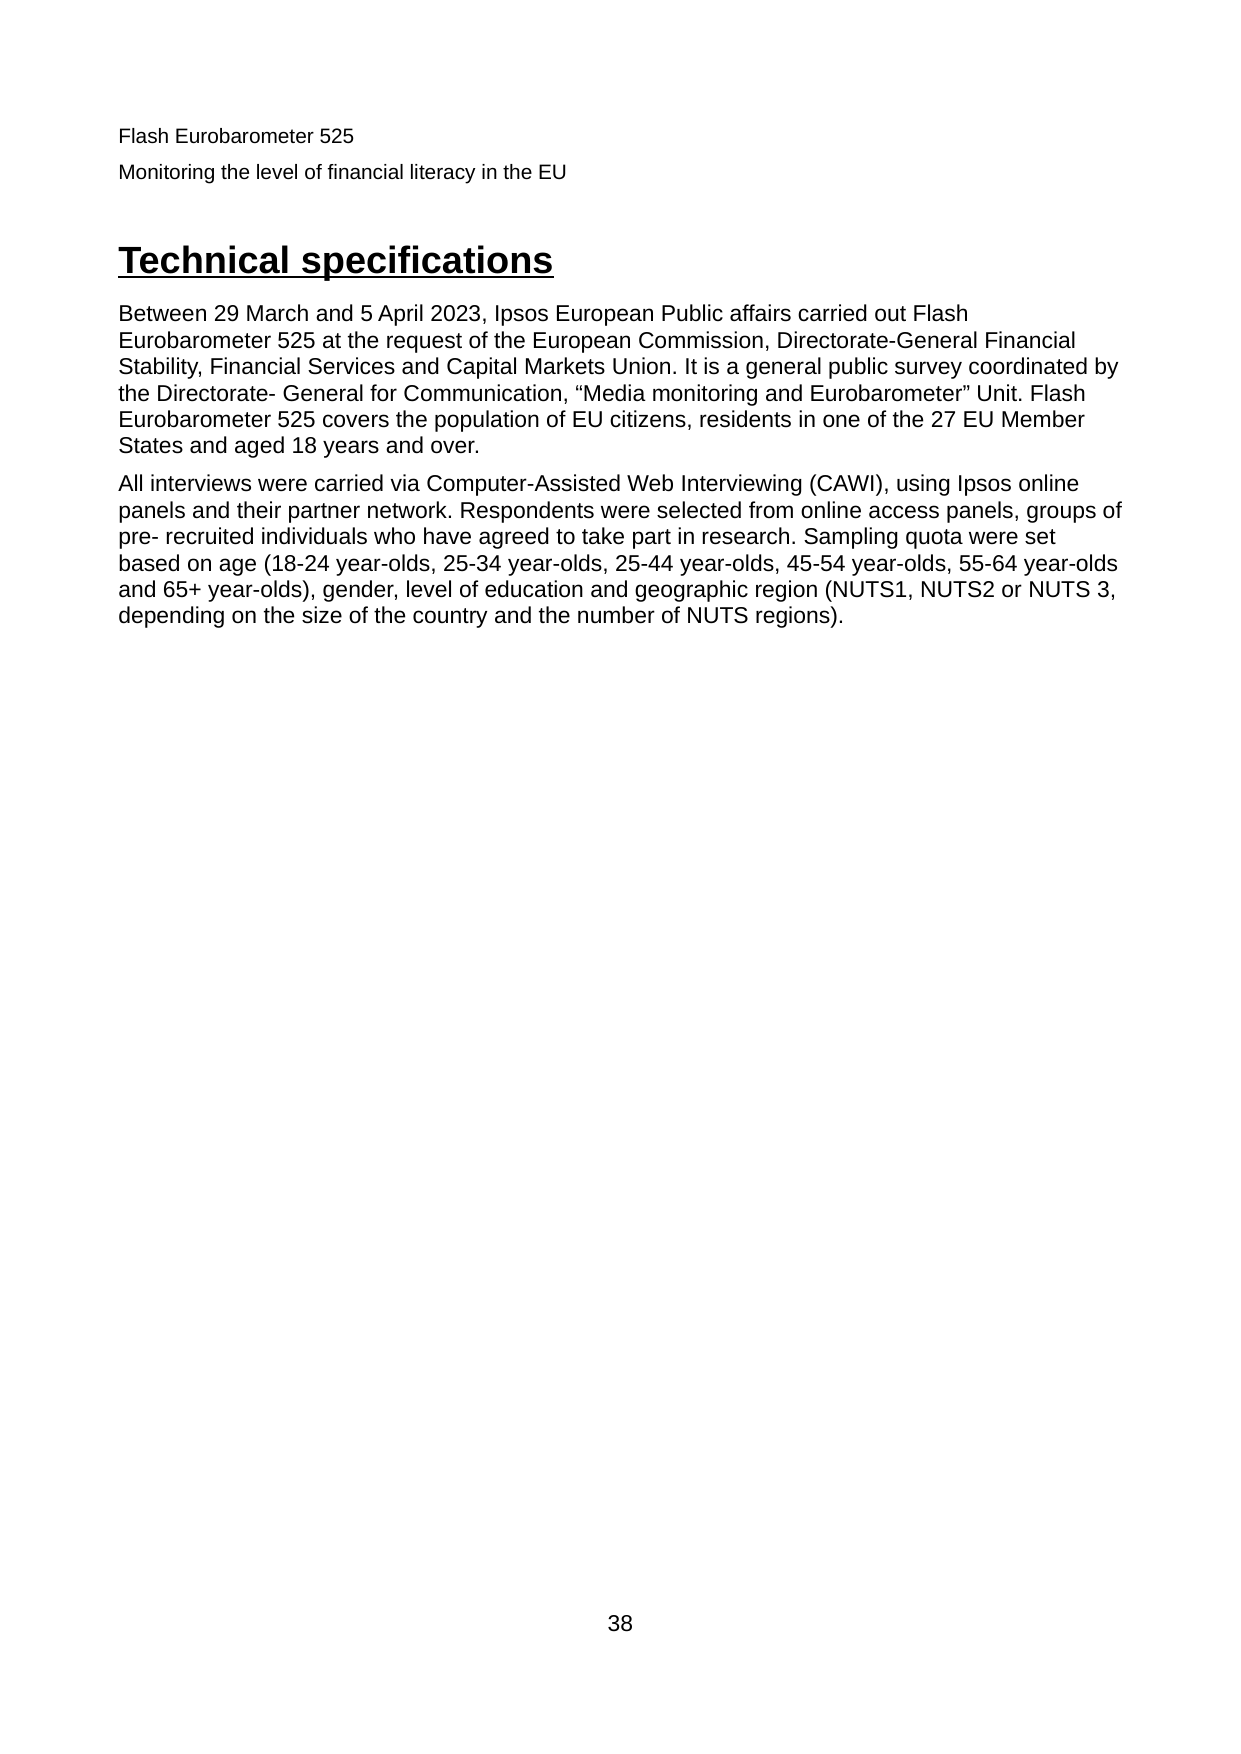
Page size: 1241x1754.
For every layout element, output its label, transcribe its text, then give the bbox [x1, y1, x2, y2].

text All interviews were carried via Computer-Assisted Web Interviewing (CAWI), using Ipsos online panels and their partner network. Respondents were selected from online access panels, groups of pre- recruited individuals who have agreed to take part in research. Sampling quota were set based on age (18-24 year-olds, 25-34 year-olds, 25-44 year-olds, 45-54 year-olds, 55-64 year-olds and 65+ year-olds), gender, level of education and geographic region (NUTS1, NUTS2 or NUTS 3, depending on the size of the country and the number of NUTS regions). [118, 470, 1122, 628]
text Between 29 March and 5 April 2023, Ipsos European Public affairs carried out Flash Eurobarometer 525 at the request of the European Commission, Directorate-General Financial Stability, Financial Services and Capital Markets Union. It is a general public survey coordinated by the Directorate- General for Communication, “Media monitoring and Eurobarometer” Unit. Flash Eurobarometer 525 covers the population of EU citizens, residents in one of the 27 EU Member States and aged 18 years and over. [118, 300, 1122, 458]
subtitle Technical specifications [118, 238, 1122, 282]
